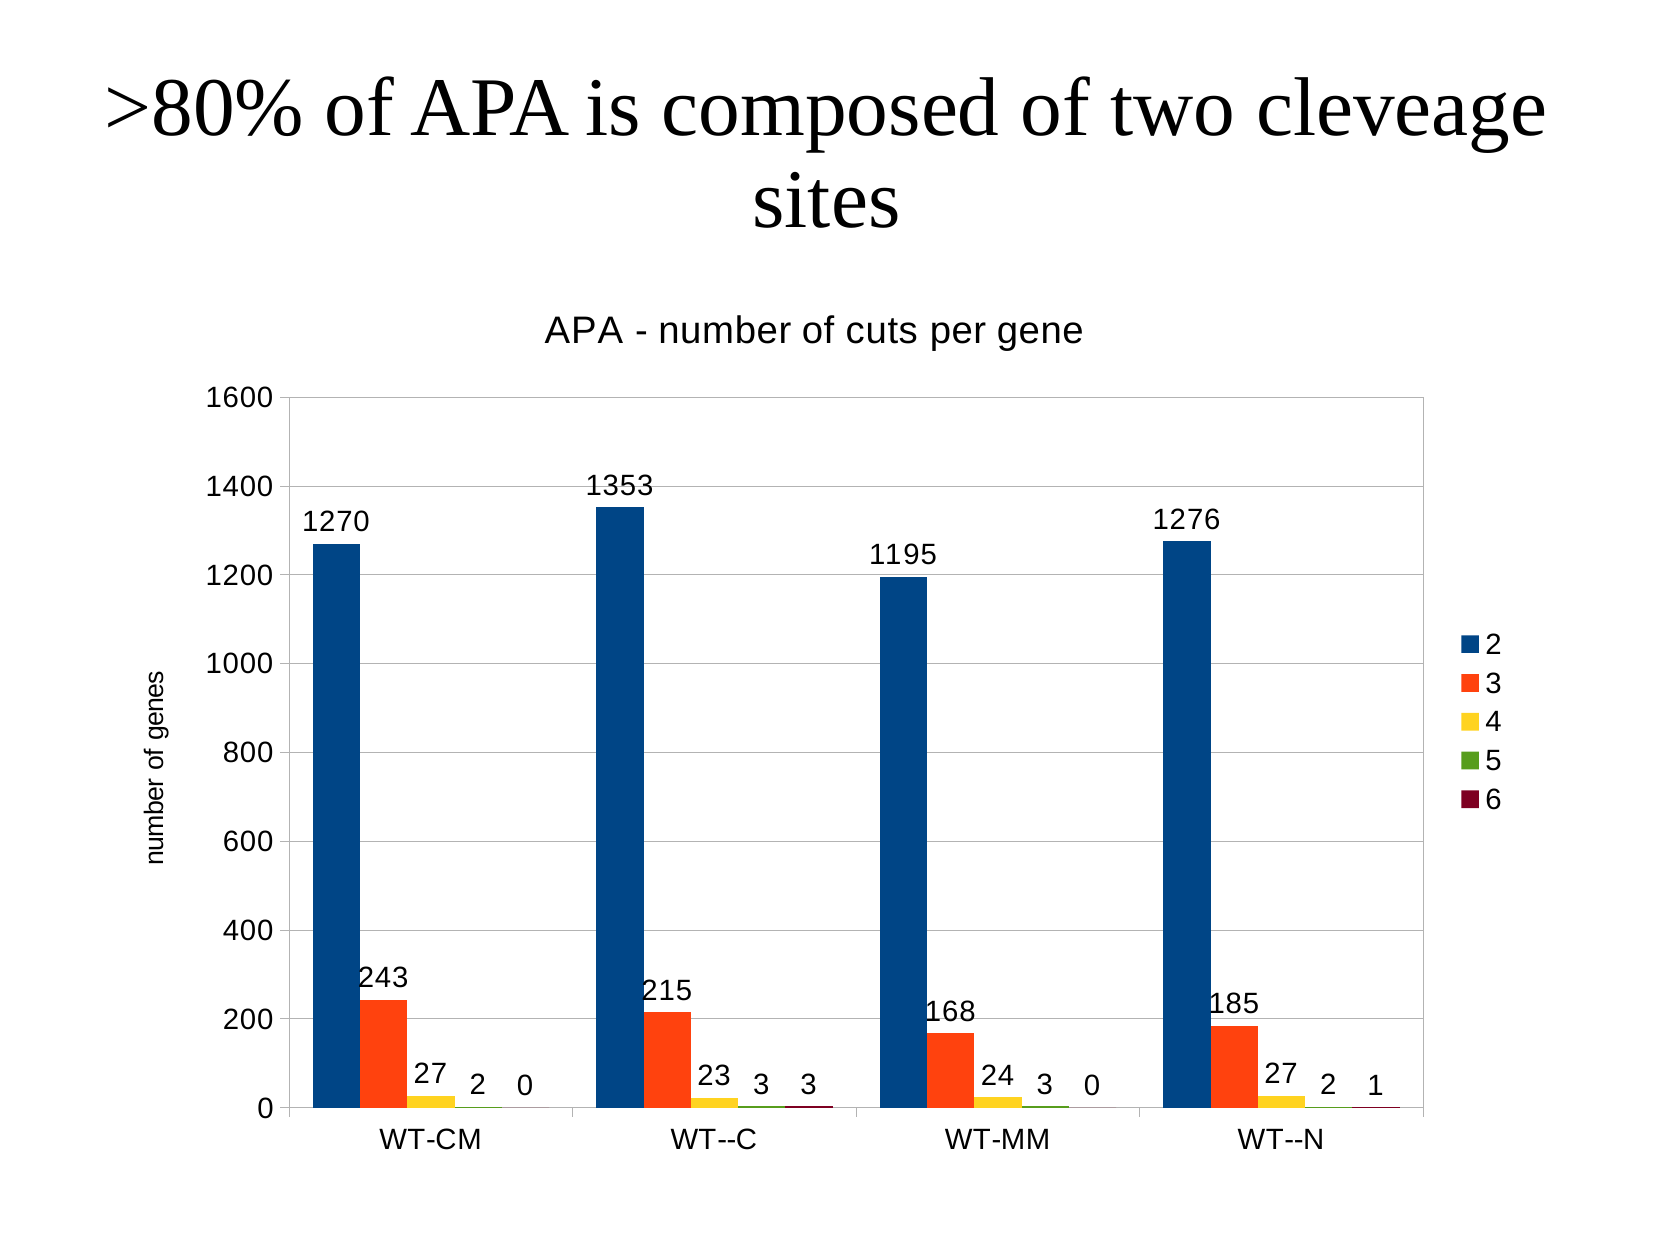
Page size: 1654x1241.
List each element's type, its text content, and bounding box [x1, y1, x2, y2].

title >80% of APA is composed of two cleveage sites [82, 49, 1571, 257]
chart [105, 270, 1525, 1174]
